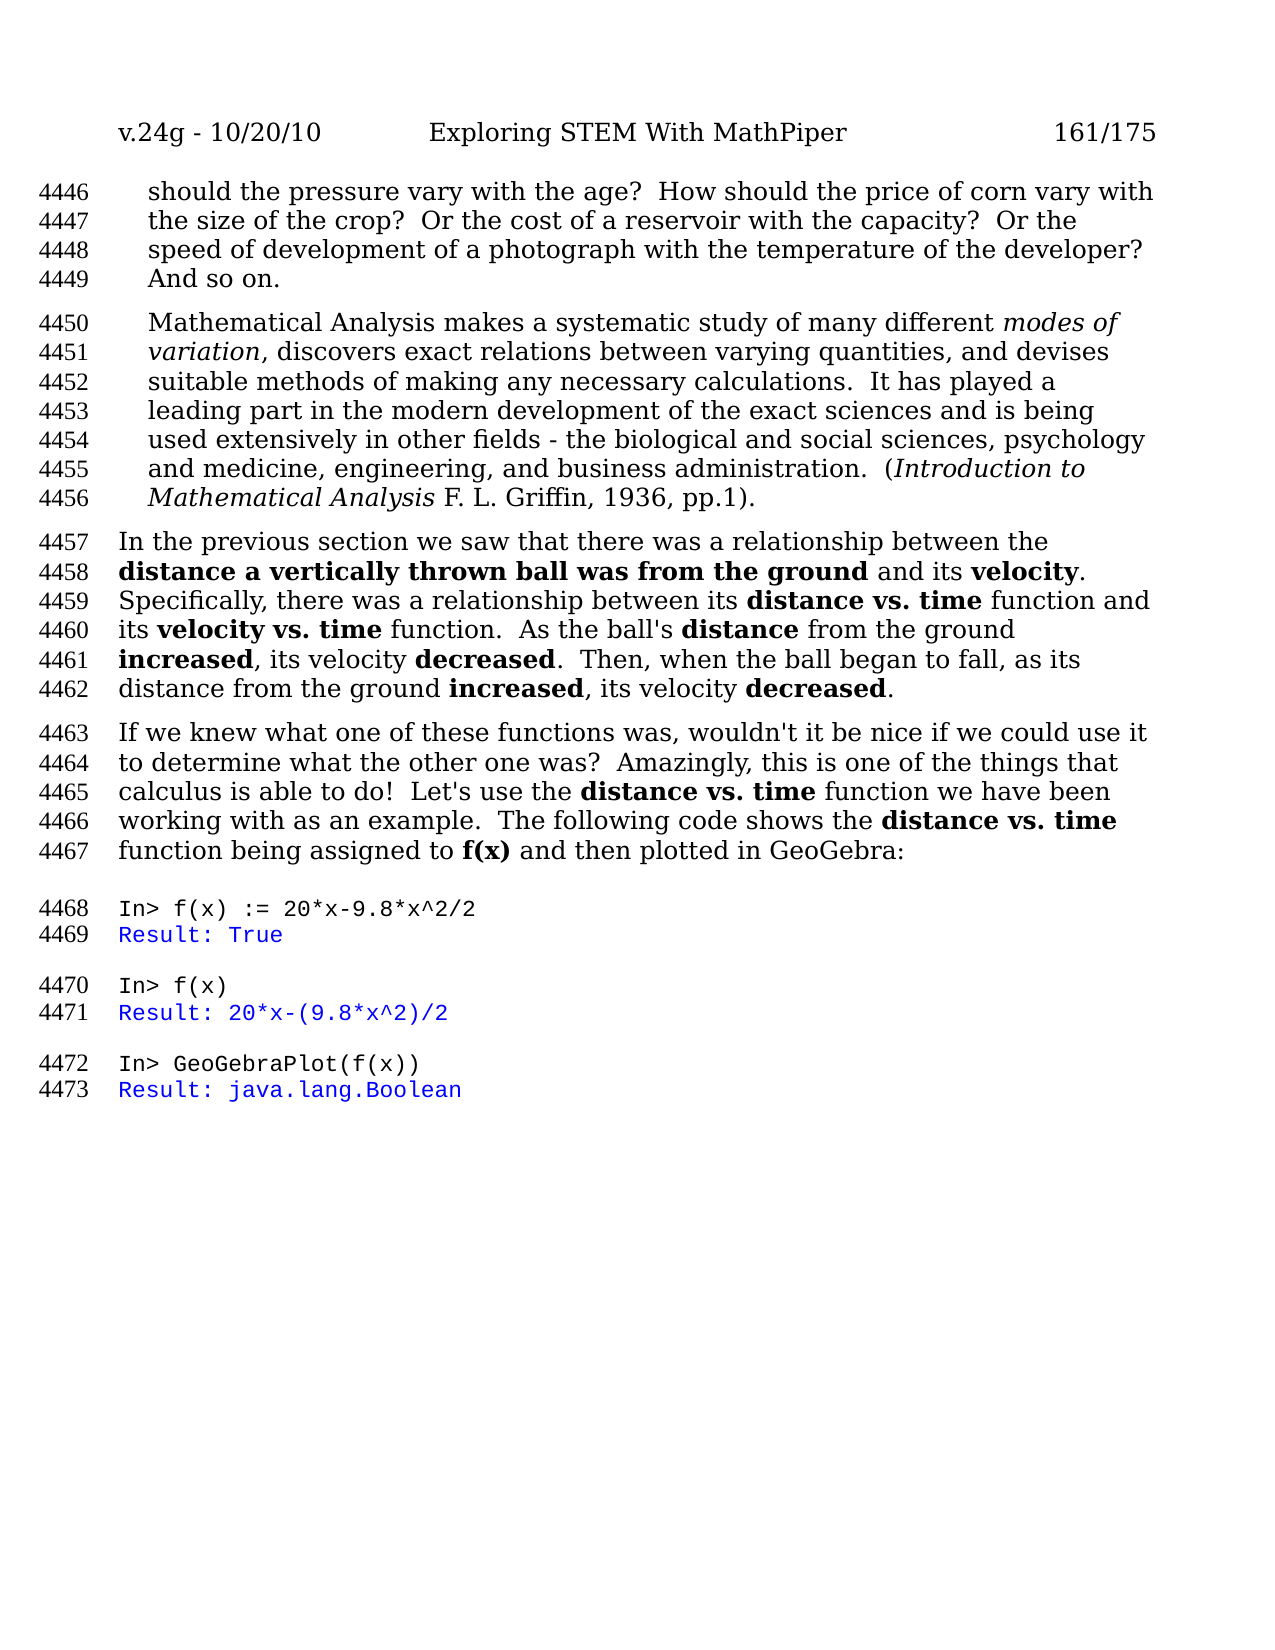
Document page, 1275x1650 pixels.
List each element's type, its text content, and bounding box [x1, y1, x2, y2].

text Result: 20*x-(9.8*x^2)/2 [118, 1001, 1157, 1027]
text In> GeoGebraPlot(f(x)) [118, 1053, 1157, 1079]
text should the pressure vary with the age? How should the price of corn vary with the size of the crop? Or the cost of a reservoir with the capacity? Or the speed of development of a photograph with the temperature of the developer? And so on. [148, 177, 1157, 293]
text If we knew what one of these functions was, wouldn't it be nice if we could use it to determine what the other one was? Amazingly, this is one of the things that calculus is able to do! Let's use the distance vs. time function we have been working with as an example. The following code shows the distance vs. time function being assigned to f(x) and then plotted in GeoGebra: [118, 719, 1157, 865]
text Mathematical Analysis makes a systematic study of many different modes of variation, discovers exact relations between varying quantities, and devises suitable methods of making any necessary calculations. It has played a leading part in the modern development of the exact sciences and is being used extensively in other fields - the biological and social sciences, psychology and medicine, engineering, and business administration. (Introduction to Mathematical Analysis F. L. Griffin, 1936, pp.1). [148, 308, 1157, 513]
text In the previous section we saw that there was a relationship between the distance a vertically thrown ball was from the ground and its velocity. Specifically, there was a relationship between its distance vs. time function and its velocity vs. time function. As the ball's distance from the ground increased, its velocity decreased. Then, when the ball began to fall, as its distance from the ground increased, its velocity decreased. [118, 528, 1157, 704]
text In> f(x) [118, 975, 1157, 1001]
text Result: java.lang.Boolean [118, 1079, 1157, 1104]
text In> f(x) := 20*x-9.8*x^2/2 [118, 897, 1157, 923]
text Result: True [118, 923, 1157, 949]
